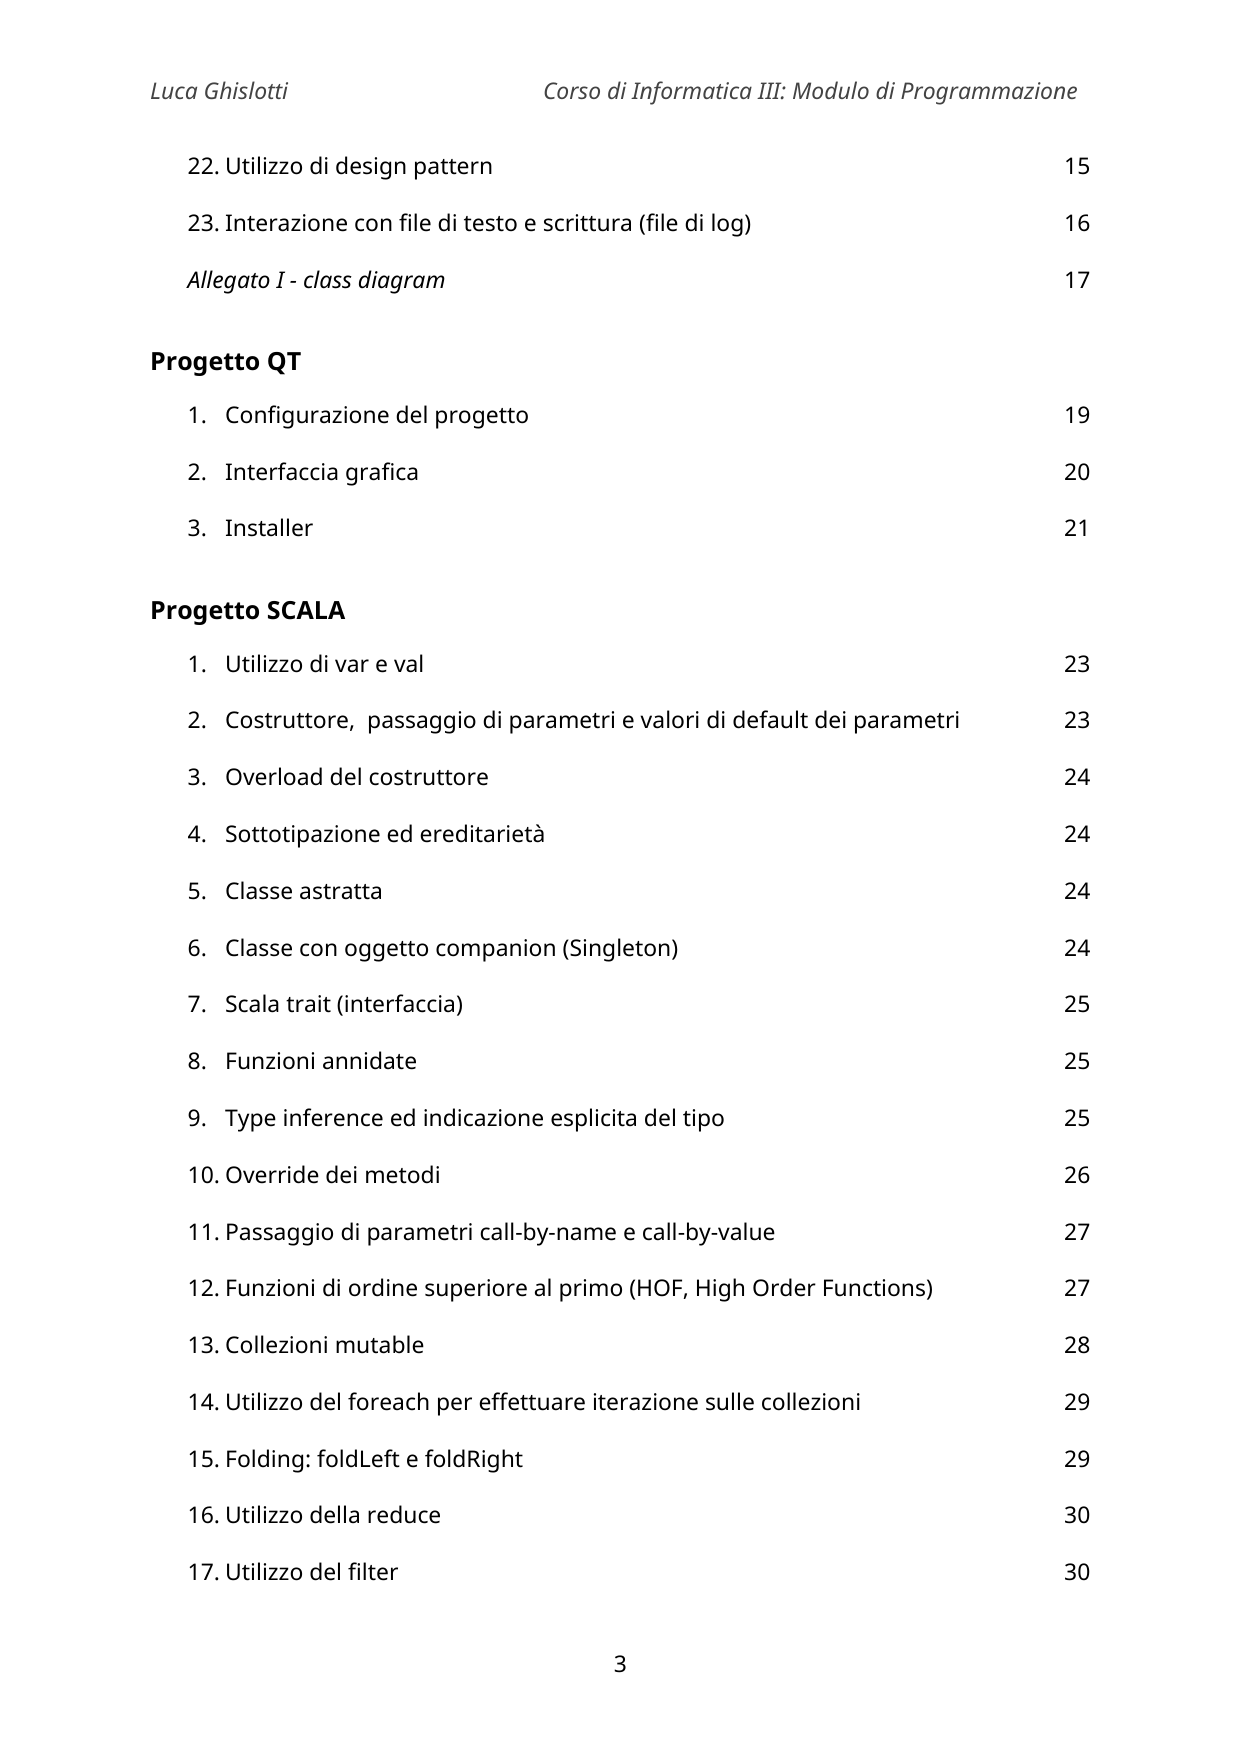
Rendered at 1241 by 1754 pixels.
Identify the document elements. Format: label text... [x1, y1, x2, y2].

list Collezioni mutable 28 [187, 1329, 1090, 1360]
list Overload del costruttore 24 [187, 761, 1090, 792]
text Allegato I - class diagram 17 [187, 263, 1090, 295]
text Progetto SCALA [150, 593, 1090, 627]
list Sottotipazione ed ereditarietà 24 [187, 818, 1090, 849]
list Funzioni di ordine superiore al primo (HOF, High Order Functions) 27 [187, 1272, 1090, 1303]
list Type inference ed indicazione esplicita del tipo 25 [187, 1102, 1090, 1133]
list Override dei metodi 26 [187, 1159, 1090, 1190]
list Funzioni annidate 25 [187, 1045, 1090, 1076]
list Classe con oggetto companion (Singleton) 24 [187, 932, 1090, 963]
list Interazione con file di testo e scrittura (file di log) 16 [187, 207, 1090, 238]
list Interfaccia grafica 20 [187, 456, 1090, 487]
list Utilizzo del filter 30 [187, 1556, 1090, 1587]
list Utilizzo del foreach per effettuare iterazione sulle collezioni 29 [187, 1386, 1090, 1417]
list Installer 21 [187, 512, 1090, 544]
list Utilizzo della reduce 30 [187, 1499, 1090, 1531]
list Utilizzo di var e val 23 [187, 648, 1090, 679]
list Costruttore, passaggio di parametri e valori di default dei parametri 23 [187, 704, 1090, 736]
text Progetto QT [150, 344, 1090, 378]
list Scala trait (interfaccia) 25 [187, 988, 1090, 1019]
list Classe astratta 24 [187, 875, 1090, 906]
list Utilizzo di design pattern 15 [187, 150, 1090, 181]
list Configurazione del progetto 19 [187, 399, 1090, 430]
list Passaggio di parametri call-by-name e call-by-value 27 [187, 1215, 1090, 1247]
list Folding: foldLeft e foldRight 29 [187, 1442, 1090, 1474]
